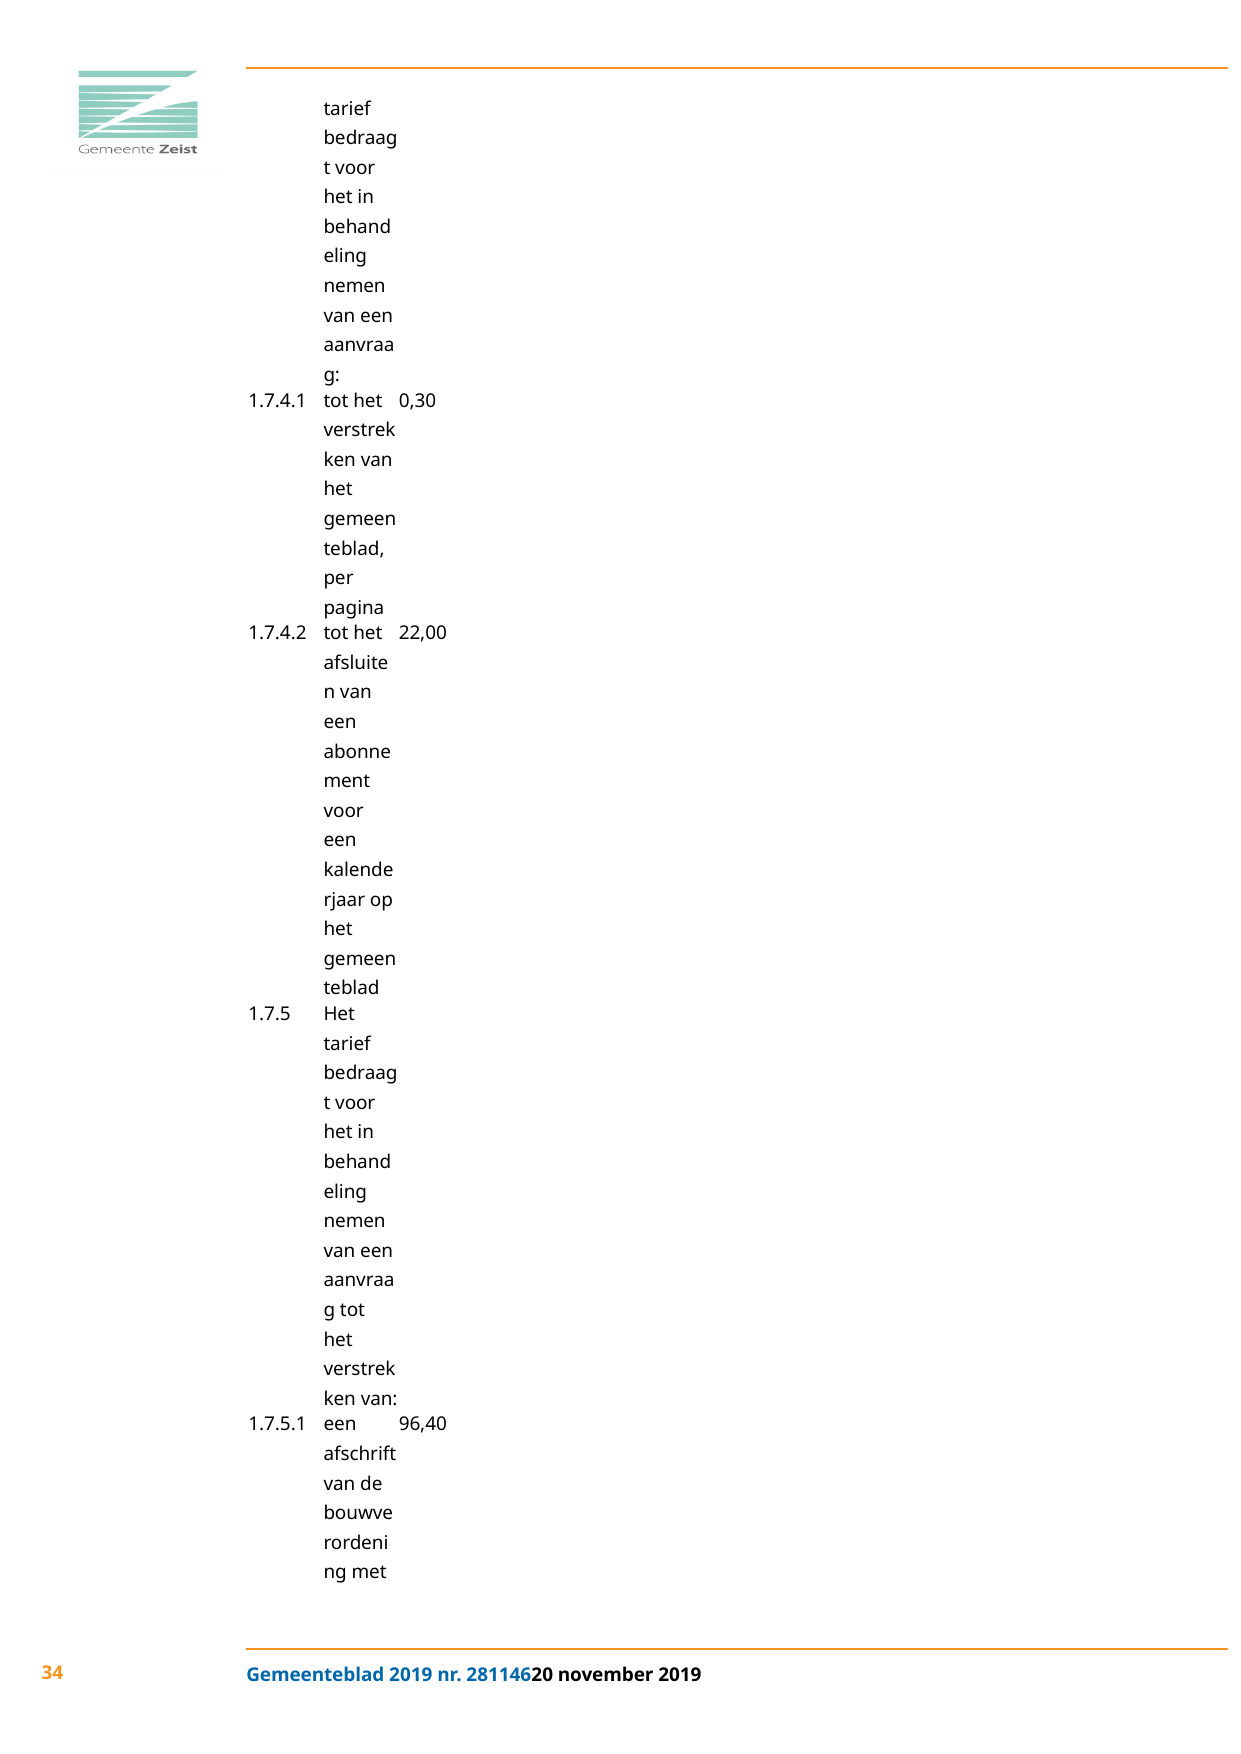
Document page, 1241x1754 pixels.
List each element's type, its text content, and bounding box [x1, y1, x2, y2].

table_cell 1.7.5 [248, 1000, 323, 1411]
table_cell 0,30 [399, 387, 474, 619]
table_cell 22,00 [399, 620, 474, 1000]
table_cell Het tarief bedraagt voor het in behandeling nemen van een aanvraag tot het verstrekken van: [323, 1000, 398, 1411]
table_cell [248, 95, 323, 387]
table_cell een afschrift van de bouwverordening met [323, 1411, 398, 1584]
table_cell tot het verstrekken van het gemeenteblad, per pagina [323, 387, 398, 619]
table_cell tot het afsluiten van een abonnement voor een kalenderjaar op het gemeenteblad [323, 620, 398, 1000]
table_cell [399, 1000, 474, 1411]
table_cell 96,40 [399, 1411, 474, 1584]
table_cell [399, 95, 474, 387]
table_cell 1.7.4.1 [248, 387, 323, 619]
table_cell tarief bedraagt voor het in behandeling nemen van een aanvraag: [323, 95, 398, 387]
picture [41, 47, 231, 172]
table_cell 1.7.4.2 [248, 620, 323, 1000]
table_cell 1.7.5.1 [248, 1411, 323, 1584]
